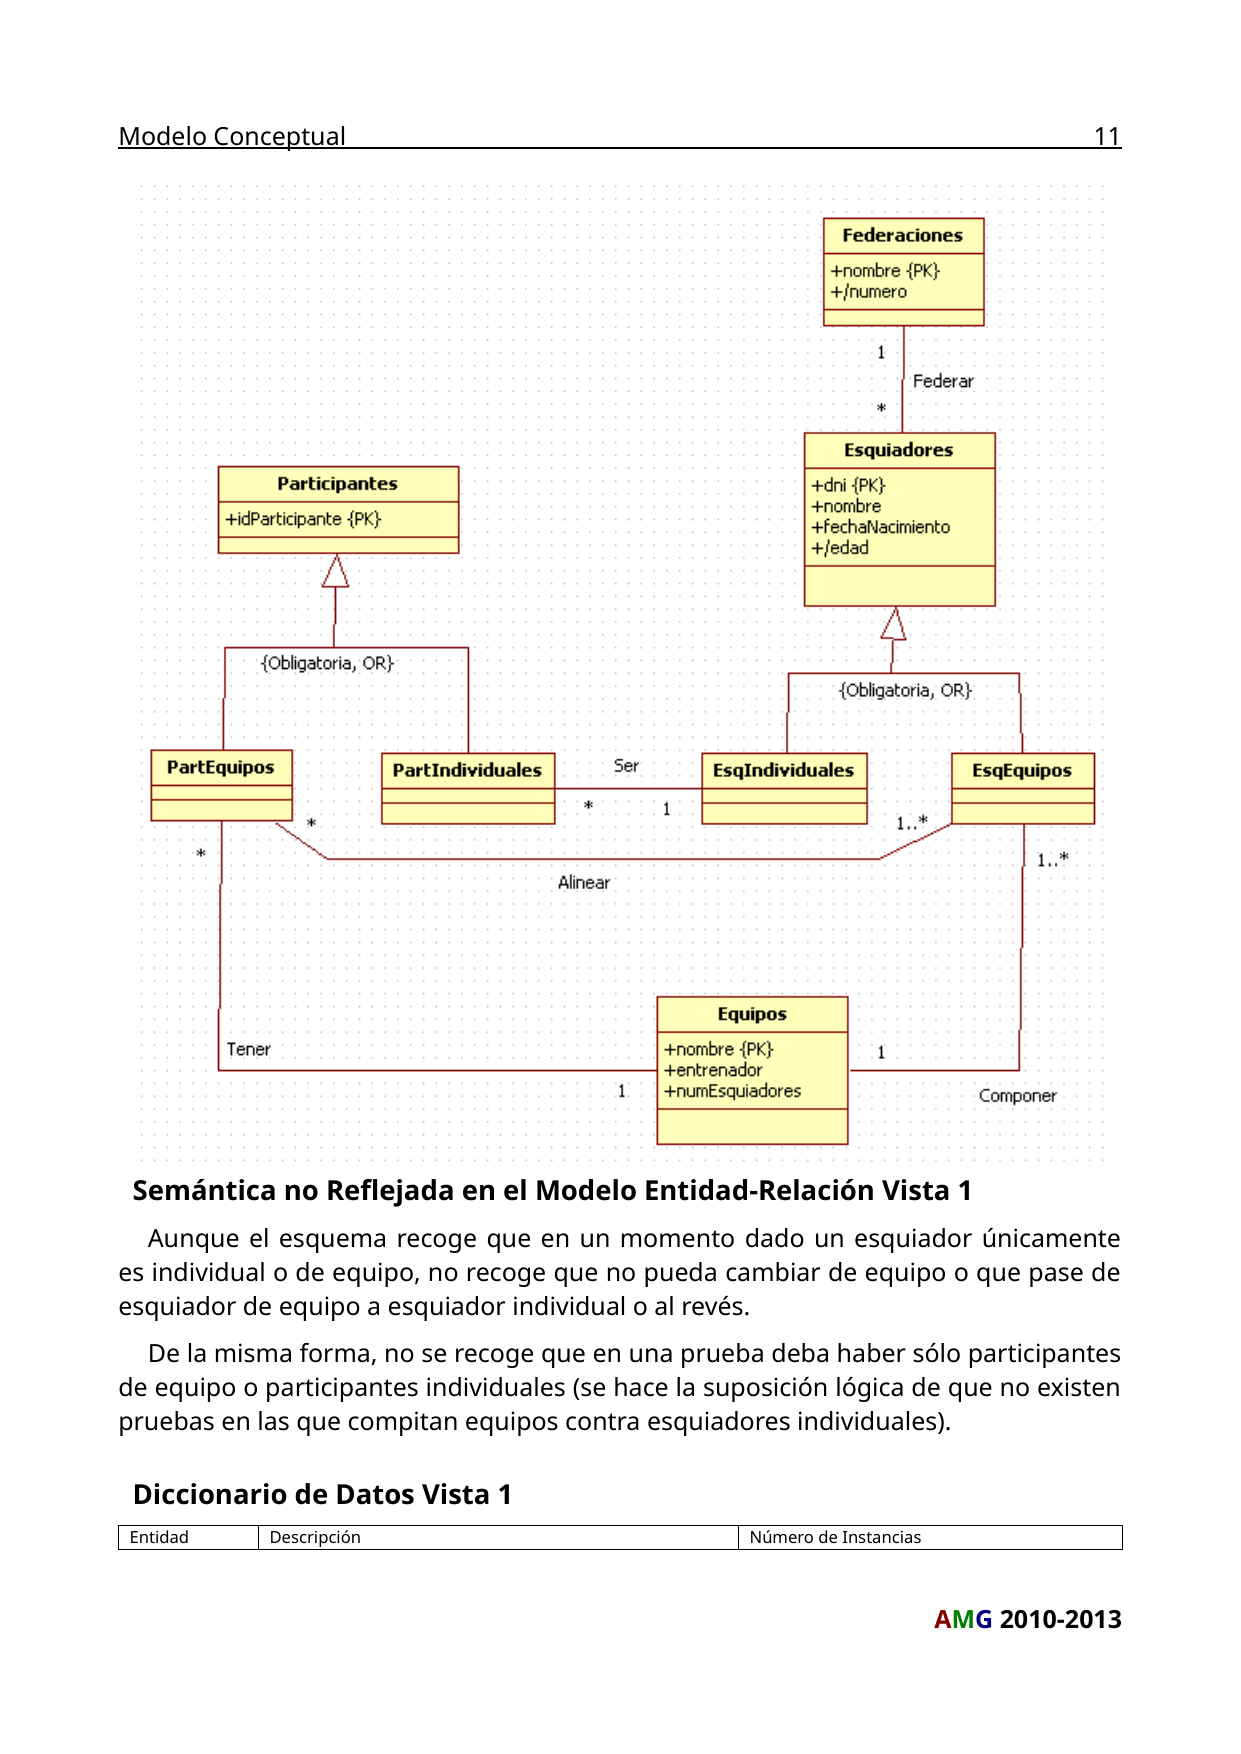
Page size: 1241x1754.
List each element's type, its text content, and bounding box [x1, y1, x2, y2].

text Aunque el esquema recoge que en un momento dado un esquiador únicamente es individual o de equipo, no recoge que no pueda cambiar de equipo o que pase de esquiador de equipo a esquiador individual o al revés. [118, 1221, 1122, 1323]
table_header Número de Instancias [739, 1526, 1122, 1549]
subtitle Semántica no Reflejada en el Modelo Entidad-Relación Vista 1 [118, 182, 1122, 1208]
table_header Descripción [259, 1526, 738, 1549]
text De la misma forma, no se recoge que en una prueba deba haber sólo participantes de equipo o participantes individuales (se hace la suposición lógica de que no existen pruebas en las que compitan equipos contra esquiadores individuales). [118, 1335, 1122, 1438]
subtitle Diccionario de Datos Vista 1 [118, 1475, 1122, 1513]
table_header Entidad [119, 1526, 258, 1549]
